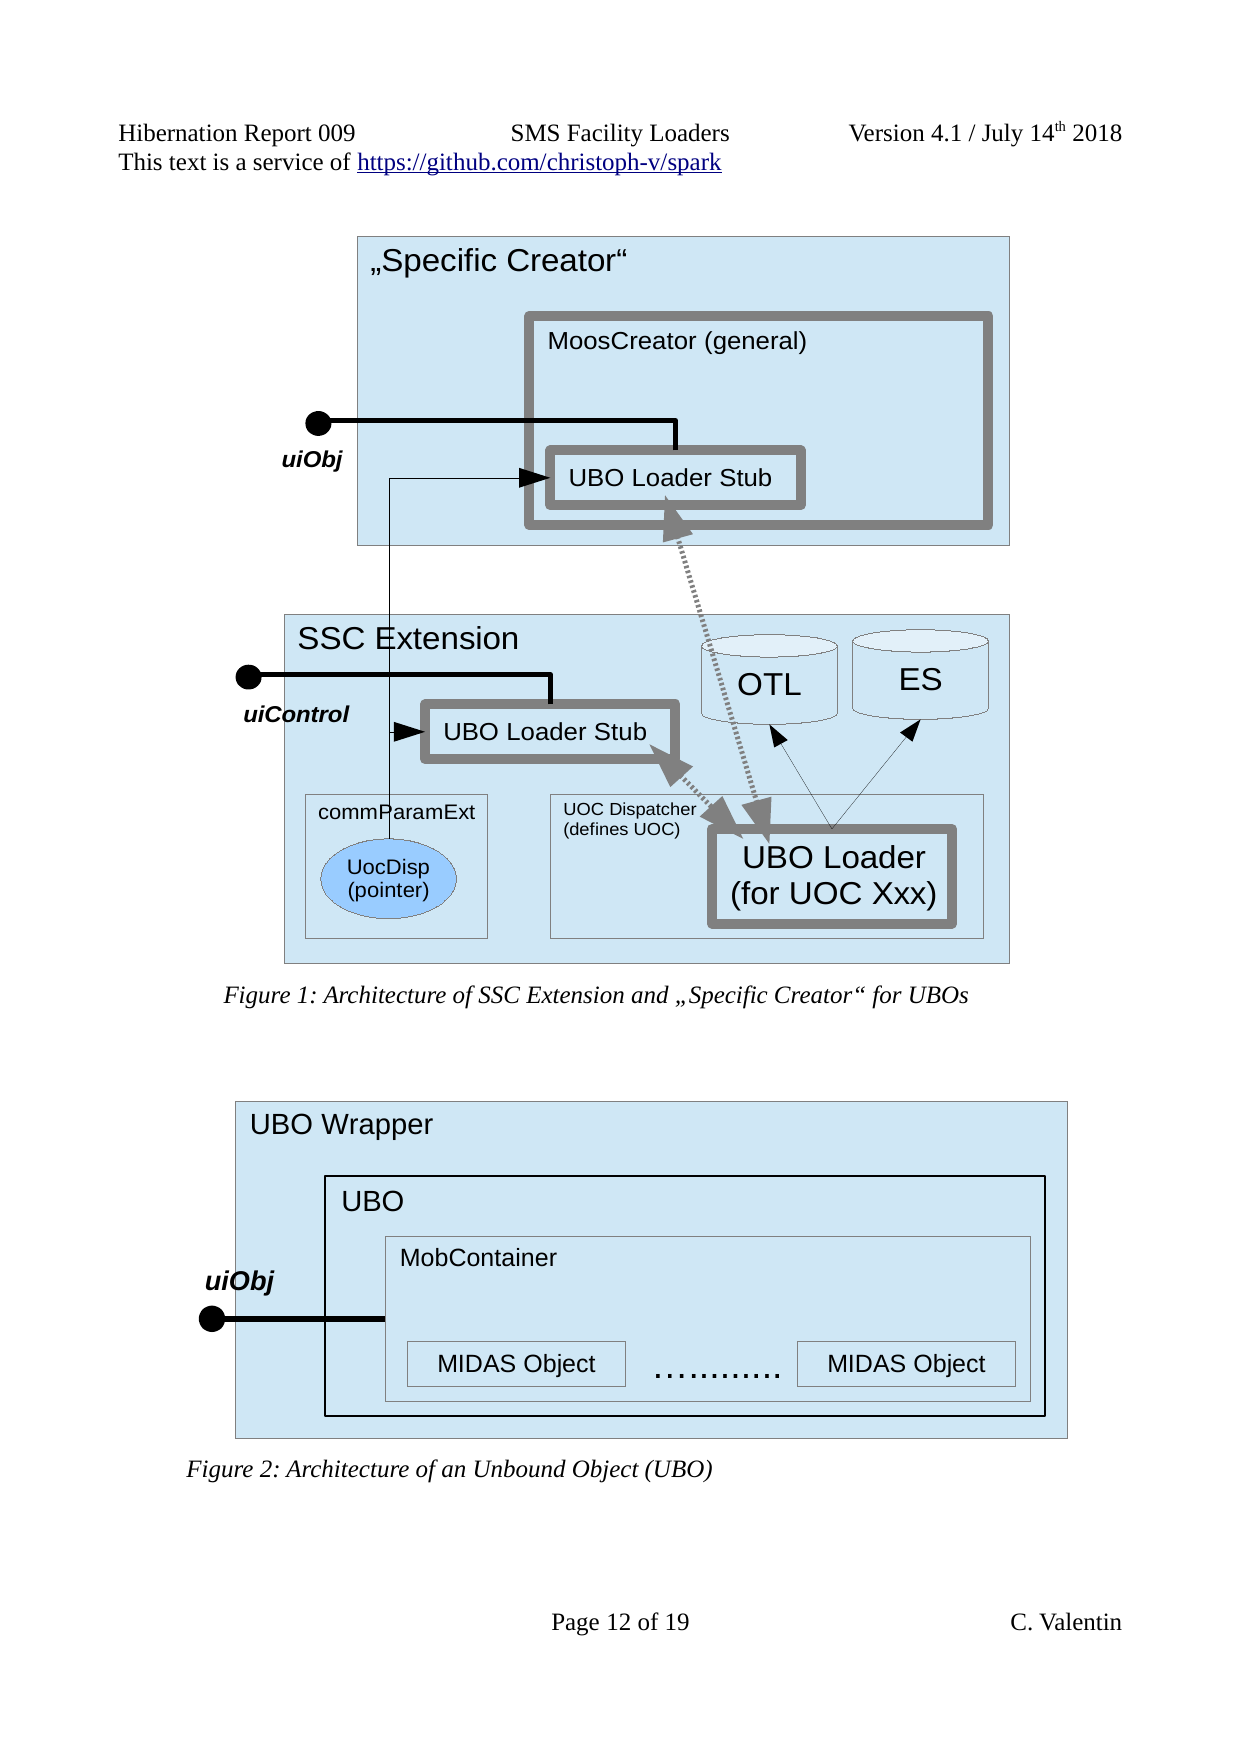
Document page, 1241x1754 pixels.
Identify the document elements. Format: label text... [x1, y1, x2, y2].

text Figure 2: Architecture of an Unbound Object (UBO) [186, 1077, 1075, 1483]
text Figure 1: Architecture of SSC Extension and „Specific Creator“ for UBOs [223, 241, 1017, 1009]
